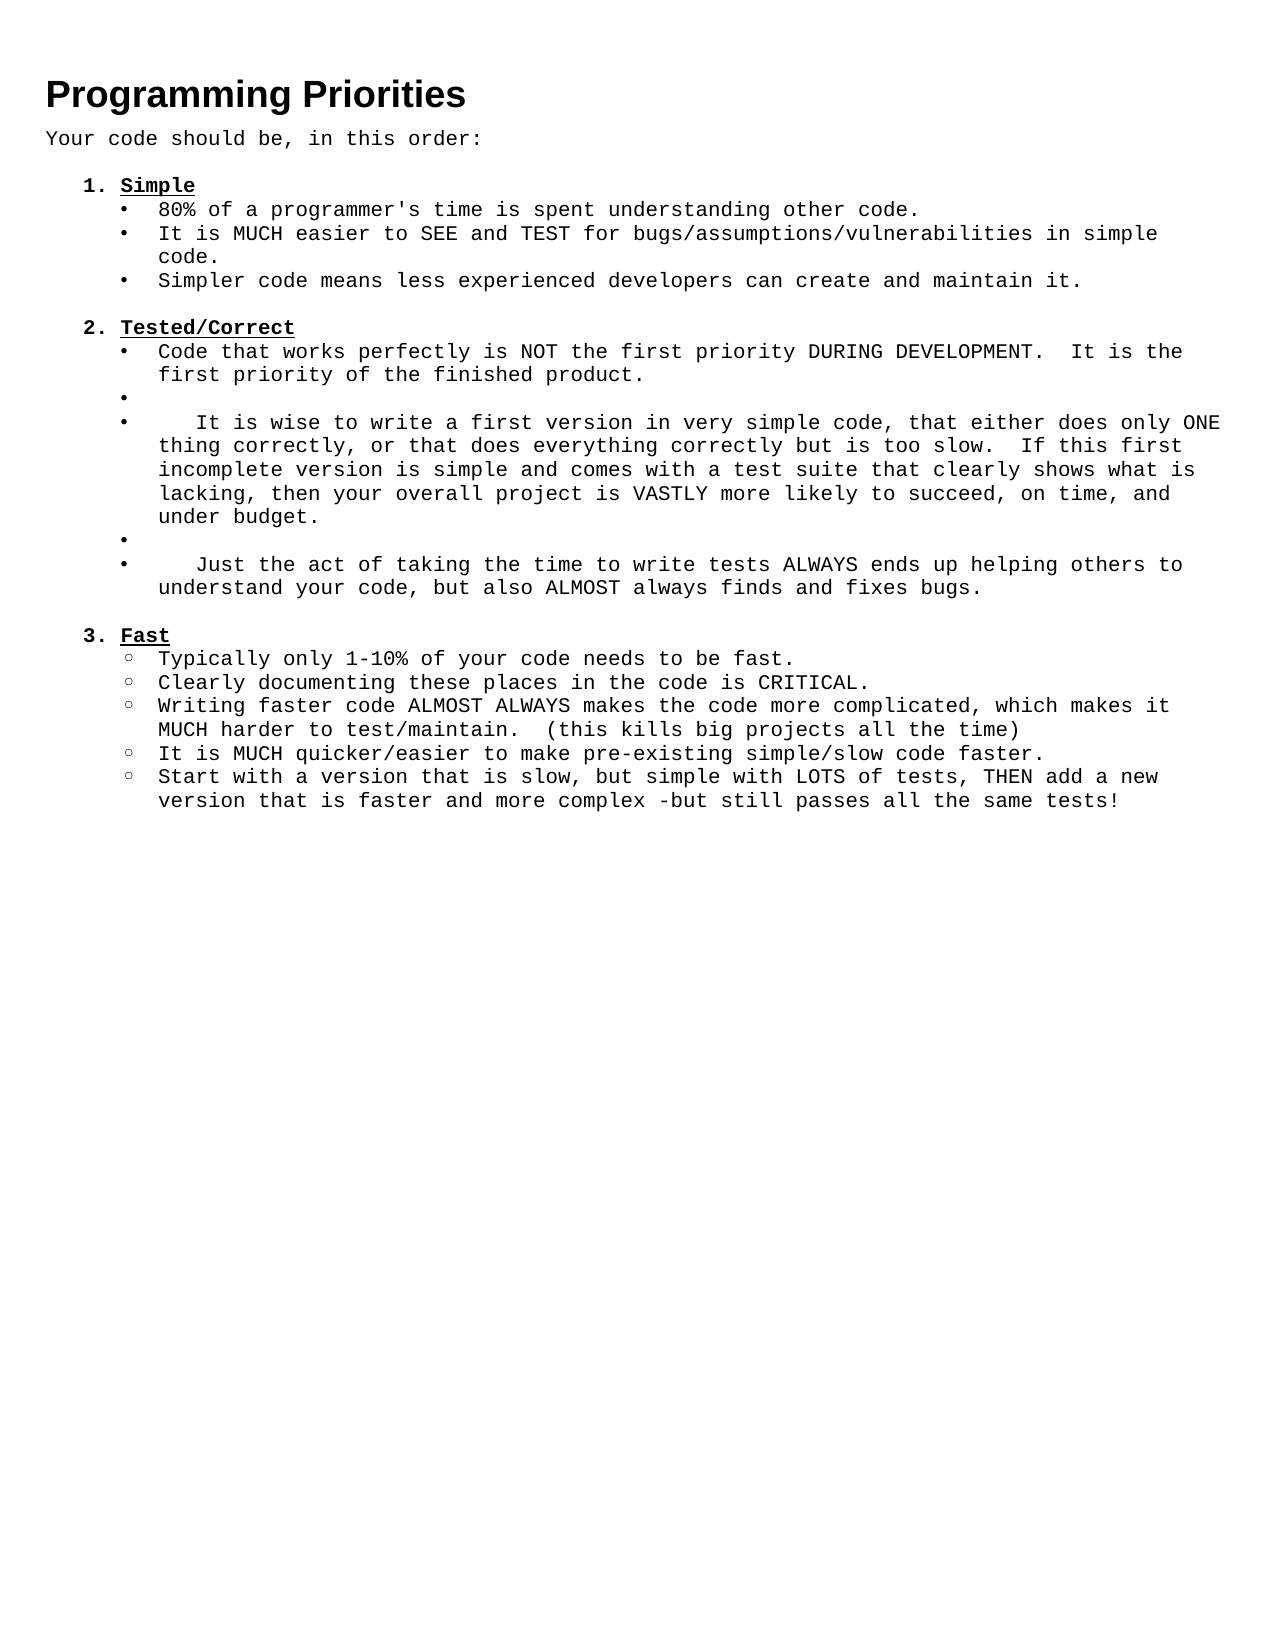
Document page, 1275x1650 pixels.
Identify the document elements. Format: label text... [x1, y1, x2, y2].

text Your code should be, in this order: [45, 128, 1223, 152]
list Typically only 1-10% of your code needs to be fast. [120, 648, 1223, 672]
list Simpler code means less experienced developers can create and maintain it. [120, 270, 1223, 293]
list Tested/Correct [83, 317, 1223, 341]
list Simple [83, 175, 1223, 199]
list Code that works perfectly is NOT the first priority DURING DEVELOPMENT. It is the first priority of the finished product. [120, 341, 1223, 388]
list Clearly documenting these places in the code is CRITICAL. [120, 672, 1223, 696]
list 80% of a programmer's time is spent understanding other code. [120, 199, 1223, 223]
list It is wise to write a first version in very simple code, that either does only ONE thing correctly, or that does everything correctly but is too slow. If this first incomplete version is simple and comes with a test suite that clearly shows what is lacking, then your overall project is VASTLY more likely to succeed, on time, and under budget. [120, 412, 1223, 530]
list Start with a version that is slow, but simple with LOTS of tests, THEN add a new version that is faster and more complex -but still passes all the same tests! [120, 766, 1223, 814]
list Fast [83, 624, 1223, 648]
list Just the act of taking the time to write tests ALWAYS ends up helping others to understand your code, but also ALMOST always finds and fixes bugs. [120, 554, 1223, 601]
list It is MUCH easier to SEE and TEST for bugs/assumptions/vulnerabilities in simple code. [120, 223, 1223, 270]
subtitle Programming Priorities [45, 72, 1223, 116]
list It is MUCH quicker/easier to make pre-existing simple/slow code faster. [120, 743, 1223, 766]
list Writing faster code ALMOST ALWAYS makes the code more complicated, which makes it MUCH harder to test/maintain. (this kills big projects all the time) [120, 696, 1223, 743]
